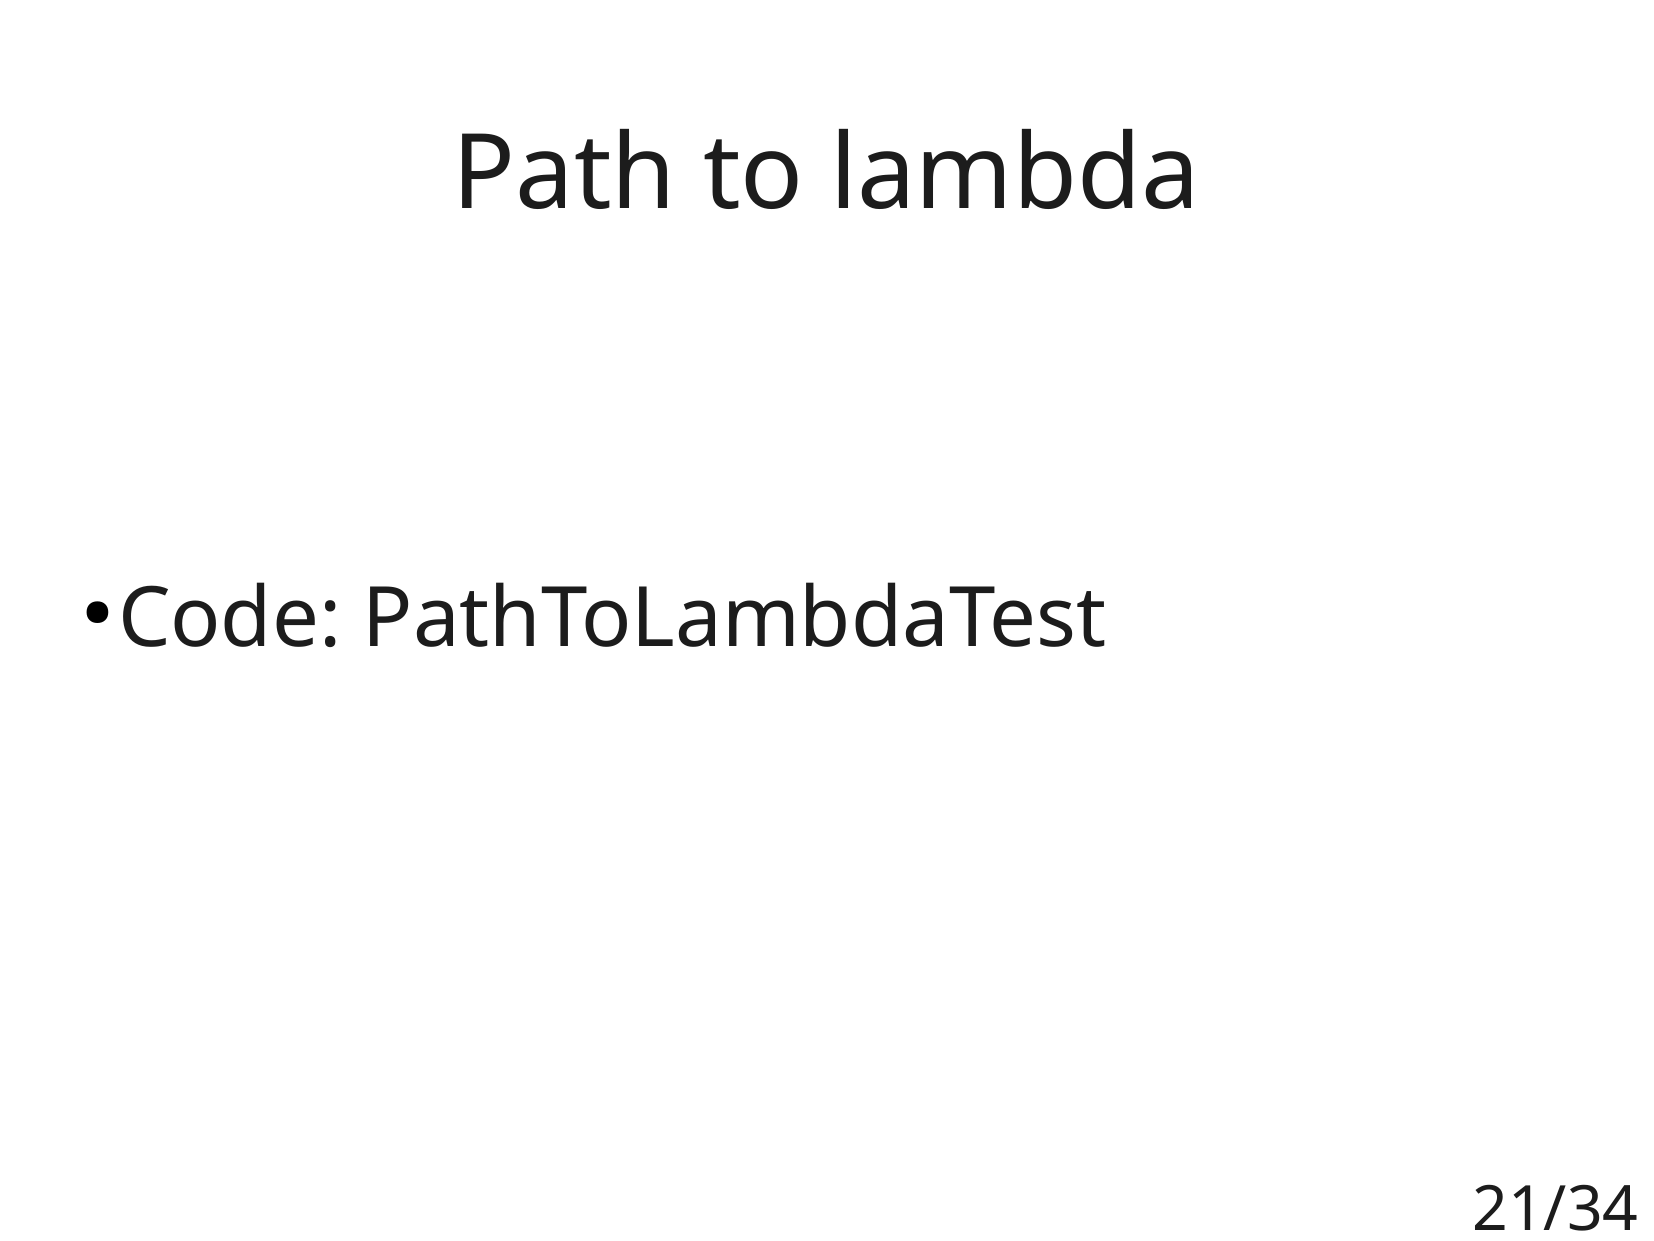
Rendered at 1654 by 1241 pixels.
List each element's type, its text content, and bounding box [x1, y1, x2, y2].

subtitle Code: PathToLambdaTest [82, 290, 1571, 1109]
title Path to lambda [82, 64, 1571, 272]
text_box <numer>/34 [1071, 1155, 1654, 1241]
